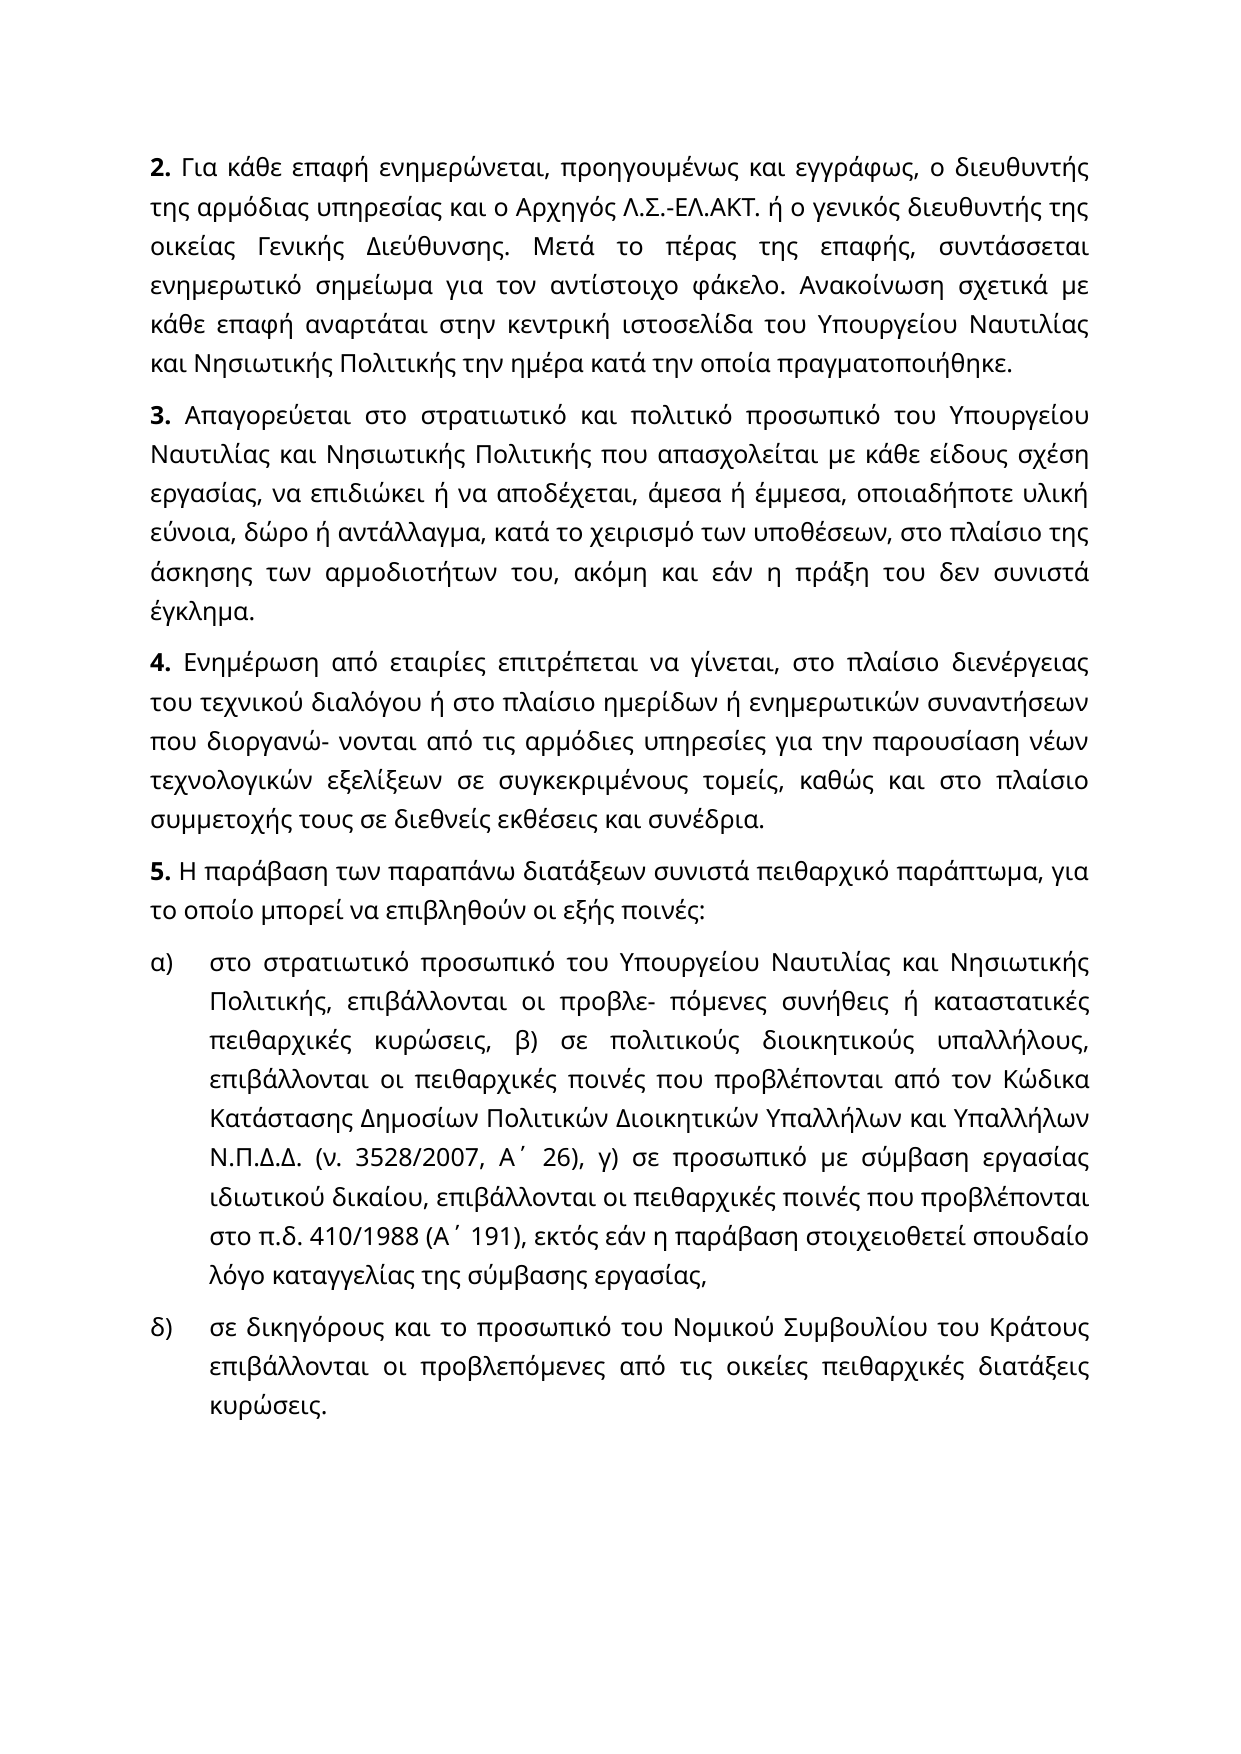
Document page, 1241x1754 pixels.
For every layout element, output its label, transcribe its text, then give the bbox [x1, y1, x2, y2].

text 5. Η παράβαση των παραπάνω διατάξεων συνιστά πειθαρχικό παράπτωμα, για το οποίο μπορεί να επιβληθούν οι εξής ποινές: [150, 853, 1090, 927]
list α) στο στρατιωτικό προσωπικό του Υπουργείου Ναυτιλίας και Νησιωτικής Πολιτικής, επιβάλλονται οι προβλε- πόμενες συνήθεις ή καταστατικές πειθαρχικές κυρώσεις, β) σε πολιτικούς διοικητικούς υπαλλήλους, επιβάλλονται οι πειθαρχικές ποινές που προβλέπονται από τον Κώδικα Κατάστασης Δημοσίων Πολιτικών Διοικητικών Υπαλλήλων και Υπαλλήλων Ν.Π.Δ.Δ. (ν. 3528/2007, Α΄ 26), γ) σε προσωπικό με σύμβαση εργασίας ιδιωτικού δικαίου, επιβάλλονται οι πειθαρχικές ποινές που προβλέπονται στο π.δ. 410/1988 (Α΄ 191), εκτός εάν η παράβαση στοιχειοθετεί σπουδαίο λόγο καταγγελίας της σύμβασης εργασίας, [150, 944, 1090, 1292]
text 4. Ενημέρωση από εταιρίες επιτρέπεται να γίνεται, στο πλαίσιο διενέργειας του τεχνικού διαλόγου ή στο πλαίσιο ημερίδων ή ενημερωτικών συναντήσεων που διοργανώ- νονται από τις αρμόδιες υπηρεσίες για την παρουσίαση νέων τεχνολογικών εξελίξεων σε συγκεκριμένους τομείς, καθώς και στο πλαίσιο συμμετοχής τους σε διεθνείς εκθέσεις και συνέδρια. [150, 645, 1090, 836]
list δ) σε δικηγόρους και το προσωπικό του Νομικού Συμβουλίου του Κράτους επιβάλλονται οι προβλεπόμενες από τις οικείες πειθαρχικές διατάξεις κυρώσεις. [150, 1309, 1090, 1422]
text 3. Απαγορεύεται στο στρατιωτικό και πολιτικό προσωπικό του Υπουργείου Ναυτιλίας και Νησιωτικής Πολιτικής που απασχολείται με κάθε είδους σχέση εργασίας, να επιδιώκει ή να αποδέχεται, άμεσα ή έμμεσα, οποιαδήποτε υλική εύνοια, δώρο ή αντάλλαγμα, κατά το χειρισμό των υποθέσεων, στο πλαίσιο της άσκησης των αρμοδιοτήτων του, ακόμη και εάν η πράξη του δεν συνιστά έγκλημα. [150, 397, 1090, 627]
text 2. Για κάθε επαφή ενημερώνεται, προηγουμένως και εγγράφως, ο διευθυντής της αρμόδιας υπηρεσίας και ο Αρχηγός Λ.Σ.-ΕΛ.ΑΚΤ. ή ο γενικός διευθυντής της οικείας Γενικής Διεύθυνσης. Μετά το πέρας της επαφής, συντάσσεται ενημερωτικό σημείωμα για τον αντίστοιχο φάκελο. Ανακοίνωση σχετικά με κάθε επαφή αναρτάται στην κεντρική ιστοσελίδα του Υπουργείου Ναυτιλίας και Νησιωτικής Πολιτικής την ημέρα κατά την οποία πραγματοποιήθηκε. [150, 150, 1090, 380]
